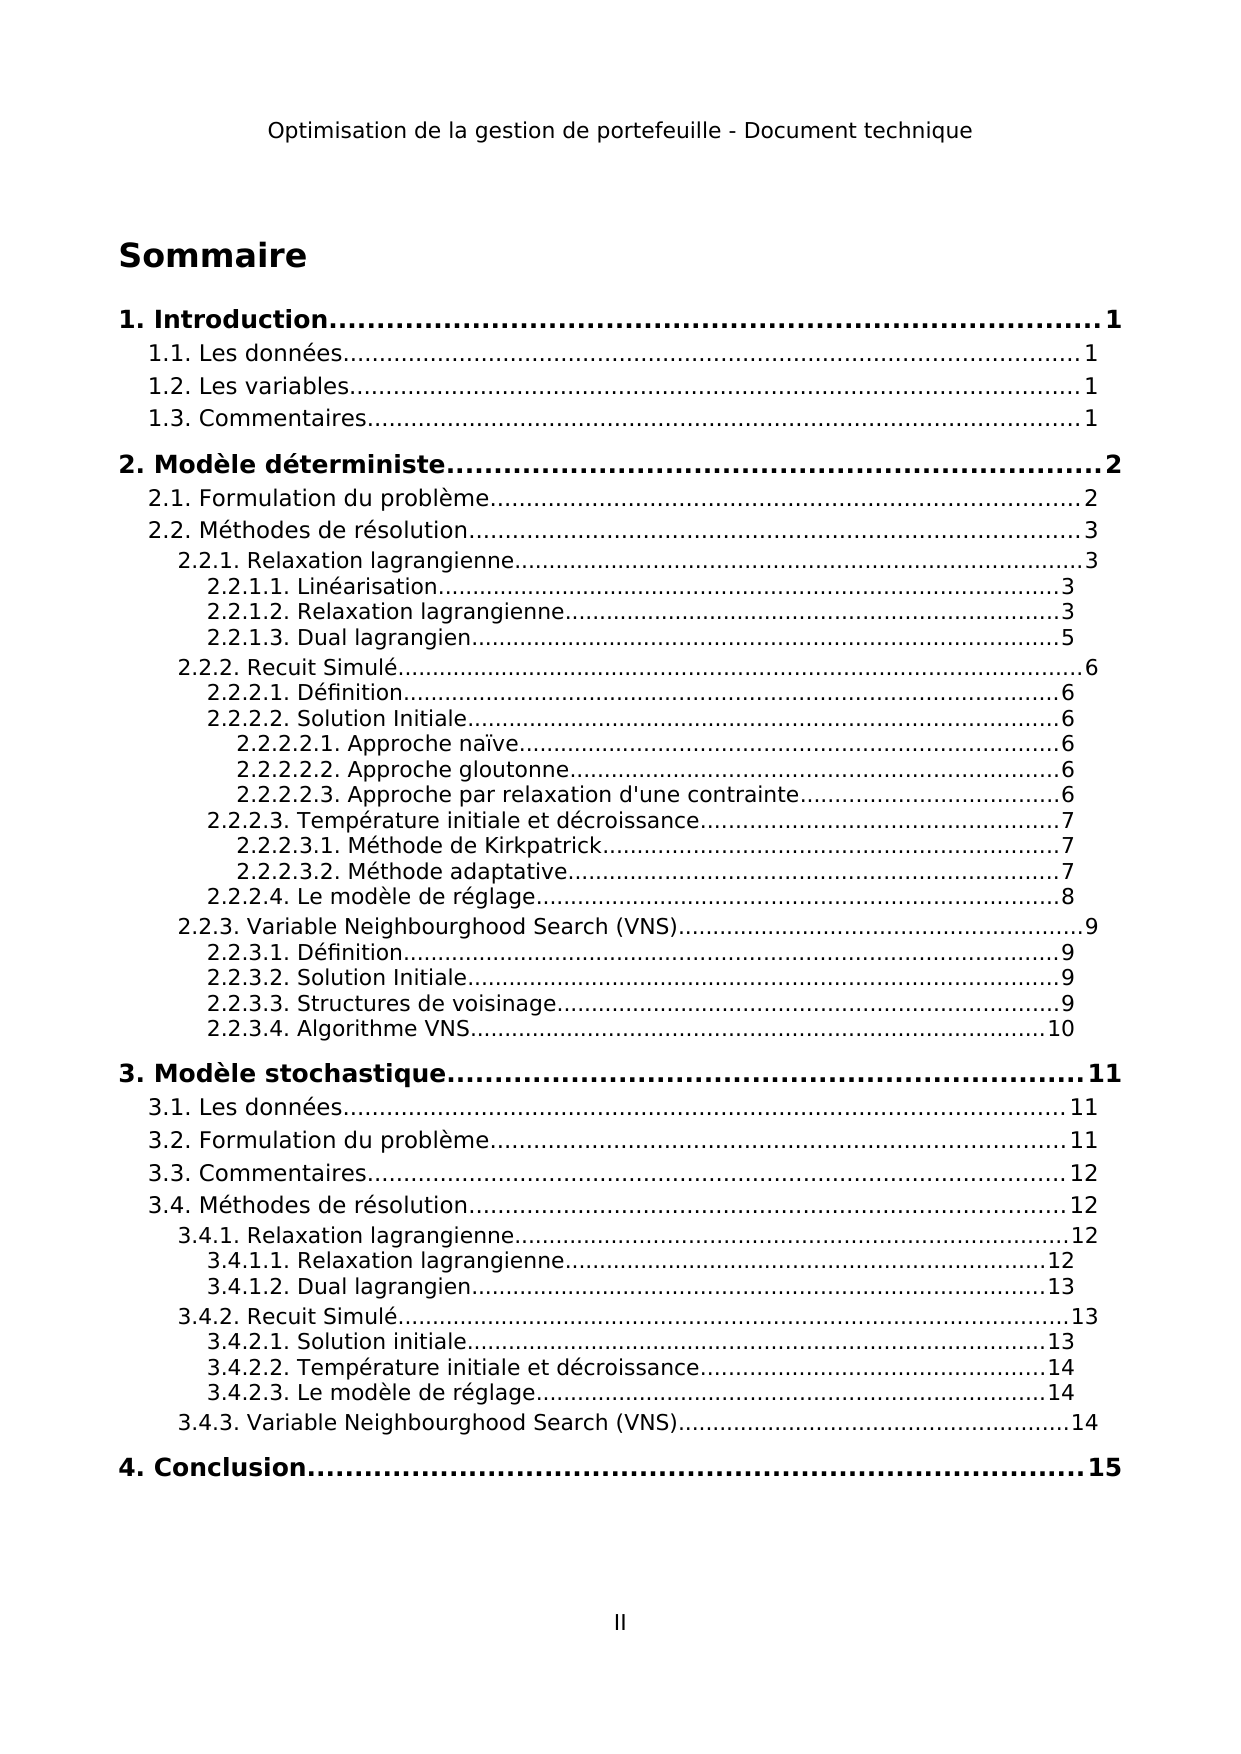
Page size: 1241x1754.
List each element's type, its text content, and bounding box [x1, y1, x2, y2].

text 1. Introduction 1 [118, 305, 1122, 334]
subtitle Sommaire [118, 236, 1122, 275]
text 2.2.3.4. Algorithme VNS 10 [207, 1016, 1075, 1042]
text 3.4.1.2. Dual lagrangien 13 [207, 1274, 1075, 1300]
text 3.4.1. Relaxation lagrangienne 12 [177, 1223, 1098, 1249]
text 3.1. Les données 11 [148, 1094, 1098, 1121]
text 3.2. Formulation du problème 11 [148, 1127, 1098, 1154]
text 3.3. Commentaires 12 [148, 1160, 1098, 1186]
text 2.2.2.1. Définition 6 [207, 680, 1075, 706]
text 3.4.3. Variable Neighbourghood Search (VNS) 14 [177, 1410, 1098, 1436]
text 2.2.3. Variable Neighbourghood Search (VNS) 9 [177, 914, 1098, 939]
text 2.2.3.3. Structures de voisinage 9 [207, 991, 1075, 1016]
text 2.2.2.3.1. Méthode de Kirkpatrick 7 [236, 833, 1075, 859]
text 1.3. Commentaires 1 [148, 406, 1098, 432]
text 2.2.2.3. Température initiale et décroissance 7 [207, 808, 1075, 833]
text 2.2.2.2.1. Approche naïve 6 [236, 731, 1075, 757]
text 2.2.2. Recuit Simulé 6 [177, 655, 1098, 680]
text 3.4.1.1. Relaxation lagrangienne 12 [207, 1249, 1075, 1274]
text 4. Conclusion 15 [118, 1453, 1122, 1482]
text 2.2.3.2. Solution Initiale 9 [207, 965, 1075, 991]
text 2.2.2.2.2. Approche gloutonne 6 [236, 757, 1075, 782]
text 2.2. Méthodes de résolution 3 [148, 518, 1098, 544]
text 3.4. Méthodes de résolution 12 [148, 1192, 1098, 1219]
text 2.2.1.3. Dual lagrangien 5 [207, 625, 1075, 651]
text 2.2.2.3.2. Méthode adaptative 7 [236, 859, 1075, 884]
text 2.2.1.2. Relaxation lagrangienne 3 [207, 599, 1075, 625]
text 2. Modèle déterministe 2 [118, 450, 1122, 479]
text 2.2.1.1. Linéarisation 3 [207, 574, 1075, 599]
text 2.2.2.4. Le modèle de réglage 8 [207, 884, 1075, 910]
text 1.2. Les variables 1 [148, 373, 1098, 399]
text 2.2.1. Relaxation lagrangienne 3 [177, 548, 1098, 574]
text 2.2.3.1. Définition 9 [207, 939, 1075, 965]
text 1.1. Les données 1 [148, 340, 1098, 367]
text 3.4.2. Recuit Simulé 13 [177, 1304, 1098, 1329]
text 2.1. Formulation du problème 2 [148, 485, 1098, 512]
text 2.2.2.2. Solution Initiale 6 [207, 706, 1075, 731]
text 3.4.2.1. Solution initiale 13 [207, 1329, 1075, 1355]
text 3. Modèle stochastique 11 [118, 1059, 1122, 1088]
text 3.4.2.2. Température initiale et décroissance 14 [207, 1355, 1075, 1380]
text 3.4.2.3. Le modèle de réglage 14 [207, 1380, 1075, 1406]
text 2.2.2.2.3. Approche par relaxation d'une contrainte 6 [236, 782, 1075, 808]
